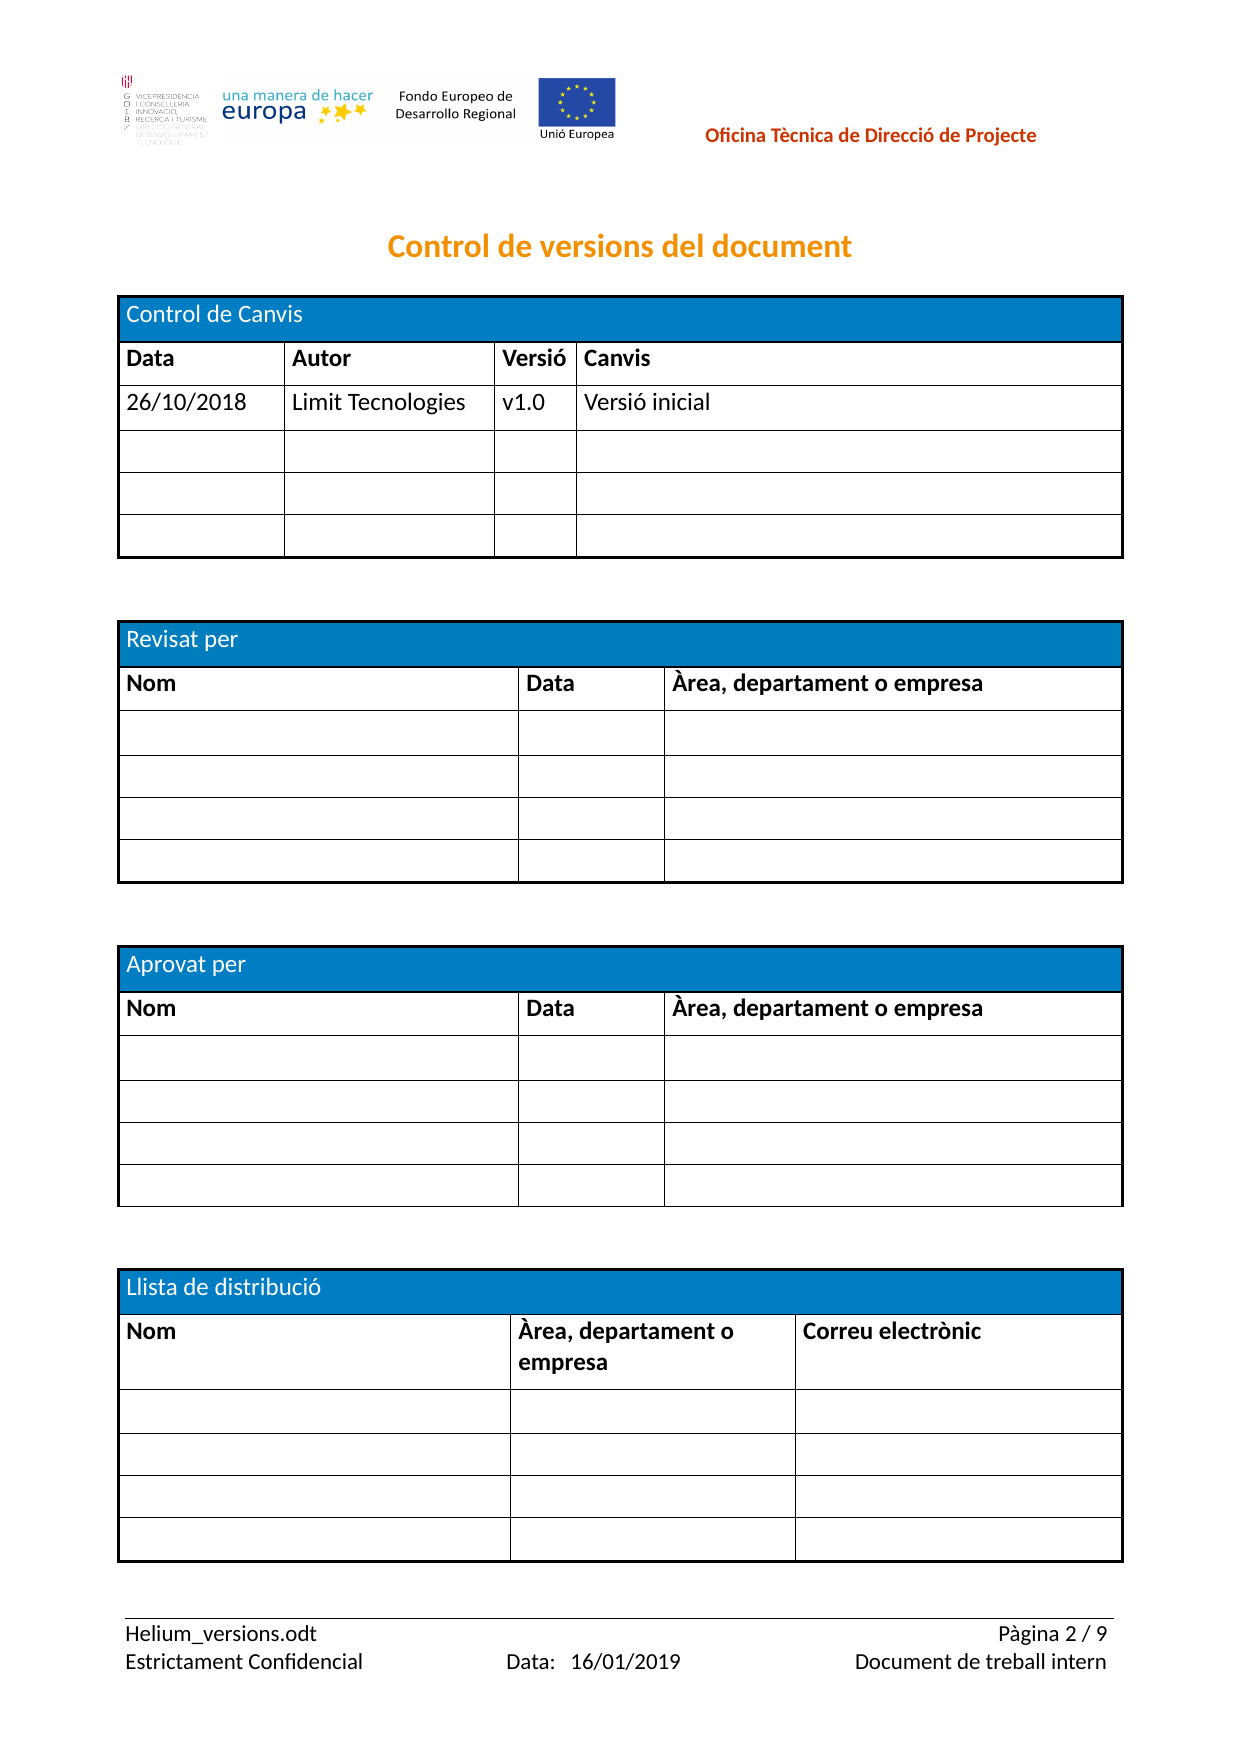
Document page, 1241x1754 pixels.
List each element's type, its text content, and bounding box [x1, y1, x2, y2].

table_cell [120, 756, 518, 797]
table_cell [120, 1081, 518, 1122]
table_cell [519, 1165, 664, 1206]
table_cell [519, 756, 664, 797]
table_cell [665, 1036, 1121, 1079]
table_cell [511, 1390, 795, 1433]
picture [219, 73, 621, 147]
table_cell [120, 431, 284, 472]
table_cell Àrea, departament o empresa [665, 668, 1121, 710]
table_cell [519, 1123, 664, 1164]
table_cell Versió [495, 343, 576, 385]
table_cell Canvis [577, 343, 1121, 385]
table_cell [665, 1081, 1121, 1122]
table_cell [577, 473, 1121, 514]
table_cell Limit Tecnologies [285, 386, 494, 429]
table_cell Versió inicial [577, 386, 1121, 429]
table_cell [511, 1476, 795, 1517]
table_header Llista de distribució [120, 1271, 1121, 1314]
table_cell [519, 840, 664, 881]
table_cell [665, 711, 1121, 754]
table_cell v1.0 [495, 386, 576, 429]
table_cell [120, 1434, 510, 1475]
table_cell [285, 431, 494, 472]
table_cell [120, 473, 284, 514]
table_cell Autor [285, 343, 494, 385]
table_header Control de Canvis [120, 298, 1121, 341]
table_header Aprovat per [120, 948, 1121, 991]
table_cell Nom [120, 993, 518, 1035]
table_cell Data [519, 993, 664, 1035]
table_cell [511, 1434, 795, 1475]
table_cell 26/10/2018 [120, 386, 284, 429]
table_header Revisat per [120, 623, 1121, 666]
table_cell [519, 1036, 664, 1079]
table_cell [665, 1123, 1121, 1164]
table_cell Nom [120, 668, 518, 710]
table_cell [519, 711, 664, 754]
table_cell Data [519, 668, 664, 710]
table_cell [519, 1081, 664, 1122]
table_cell Àrea, departament o empresa [511, 1315, 795, 1389]
table_cell [796, 1434, 1121, 1475]
table_cell Àrea, departament o empresa [665, 993, 1121, 1035]
table_cell [796, 1390, 1121, 1433]
table_cell [577, 515, 1121, 556]
table_cell Correu electrònic [796, 1315, 1121, 1389]
table_cell [120, 1123, 518, 1164]
table_cell [665, 1165, 1121, 1206]
table_cell [120, 1476, 510, 1517]
table_cell [120, 1390, 510, 1433]
table_cell [495, 515, 576, 556]
table_cell [495, 431, 576, 472]
table_cell [665, 798, 1121, 839]
picture [118, 73, 213, 147]
table_cell Nom [120, 1315, 510, 1389]
table_cell [120, 515, 284, 556]
table_cell [120, 1165, 518, 1206]
table_cell [495, 473, 576, 514]
table_cell [120, 840, 518, 881]
table_cell [285, 473, 494, 514]
table_cell [120, 1036, 518, 1079]
table_cell [519, 798, 664, 839]
table_cell [577, 431, 1121, 472]
table_cell [796, 1518, 1121, 1559]
table_cell [665, 756, 1121, 797]
table_cell [511, 1518, 795, 1559]
table_cell [796, 1476, 1121, 1517]
subtitle Control de versions del document [118, 225, 1122, 266]
table_cell [120, 1518, 510, 1559]
table_cell [120, 711, 518, 754]
table_cell [665, 840, 1121, 881]
table_cell [120, 798, 518, 839]
table_cell Data [120, 343, 284, 385]
table_cell [285, 515, 494, 556]
